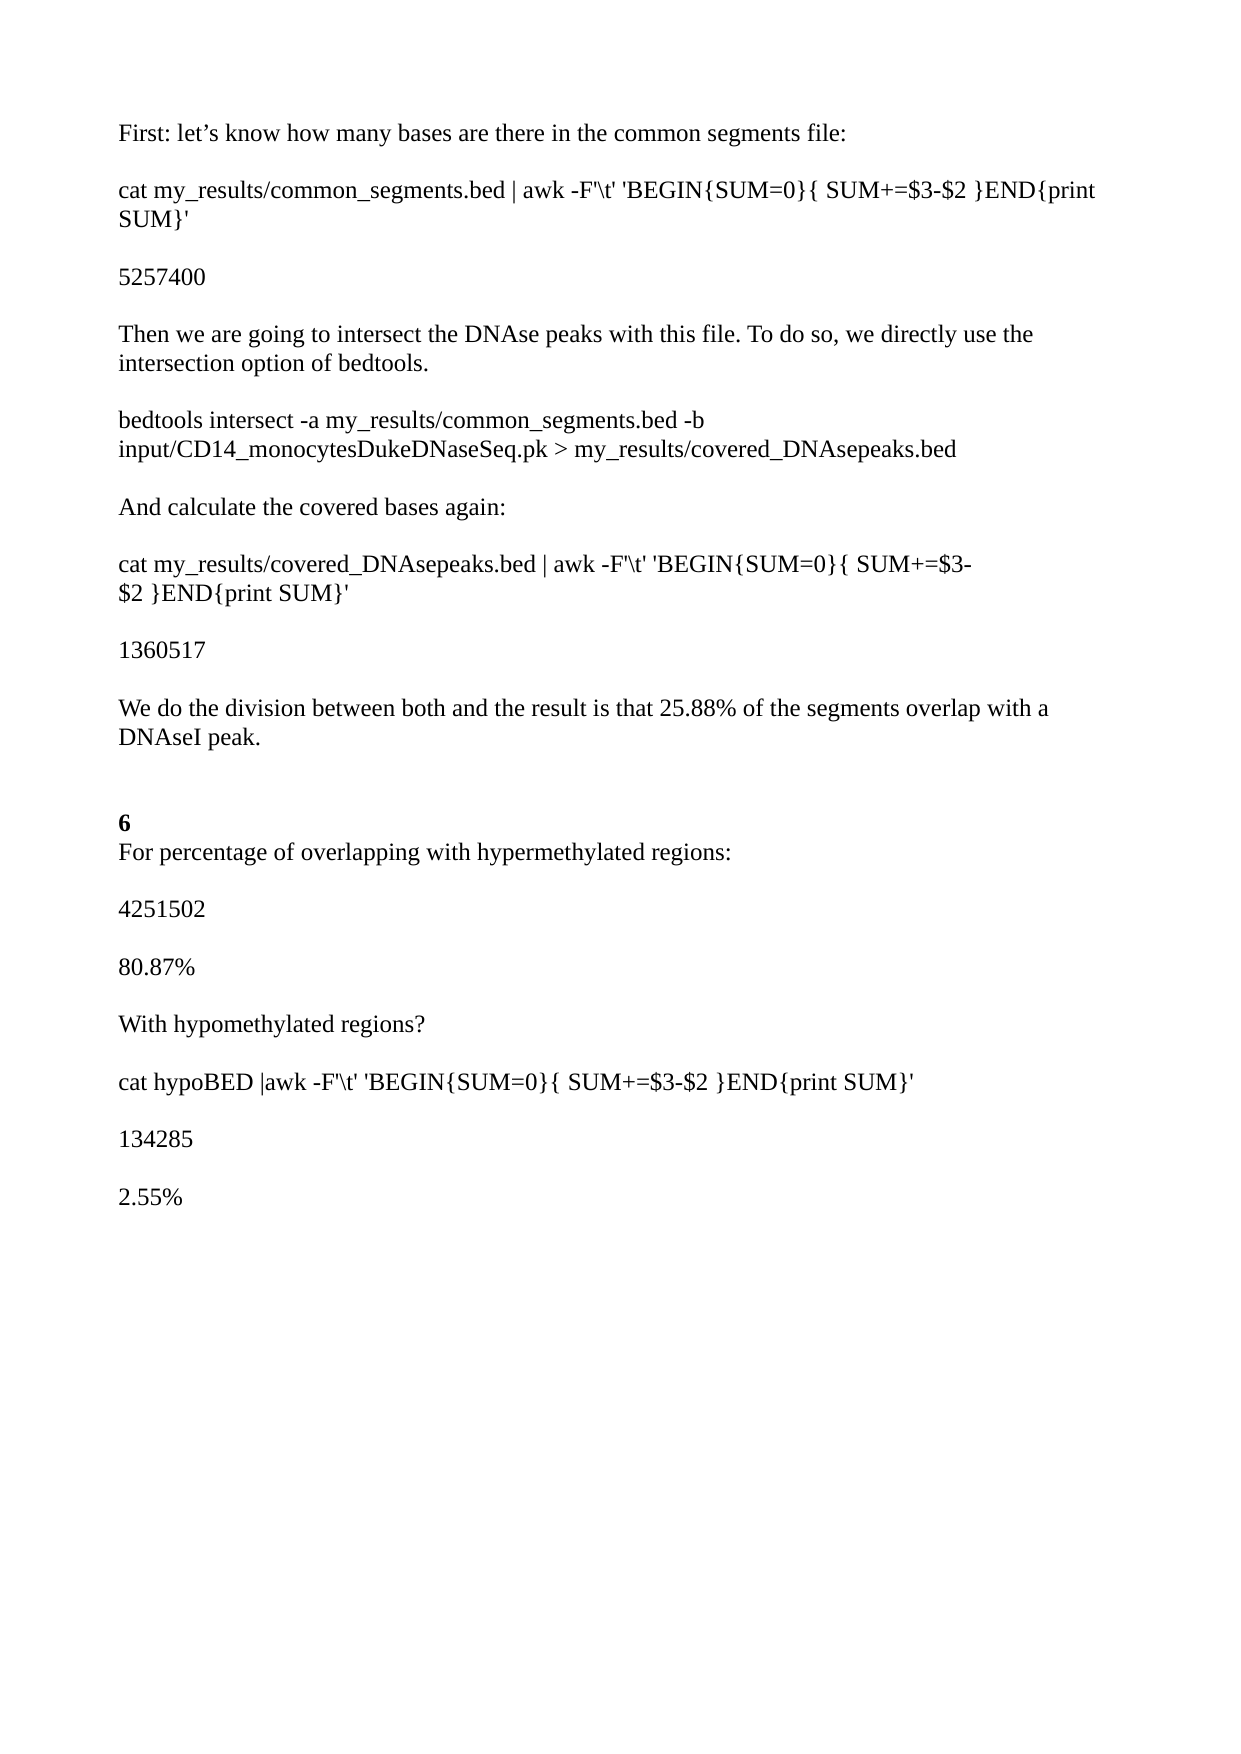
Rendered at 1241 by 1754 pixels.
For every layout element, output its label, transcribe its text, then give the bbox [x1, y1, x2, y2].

text 4251502 [118, 894, 1122, 923]
text With hypomethylated regions? [118, 1009, 1122, 1038]
text 2.55% [118, 1182, 1122, 1211]
text 5257400 [118, 262, 1122, 291]
text bedtools intersect -a my_results/common_segments.bed -b input/CD14_monocytesDukeDNaseSeq.pk > my_results/covered_DNAsepeaks.bed [118, 406, 1122, 463]
text 6 [118, 808, 1122, 837]
text cat my_results/covered_DNAsepeaks.bed | awk -F'\t' 'BEGIN{SUM=0}{ SUM+=$3-$2 }END{print SUM}' [118, 549, 1122, 607]
text 80.87% [118, 952, 1122, 981]
text For percentage of overlapping with hypermethylated regions: [118, 837, 1122, 866]
text We do the division between both and the result is that 25.88% of the segments overlap with a DNAseI peak. [118, 693, 1122, 751]
text And calculate the covered bases again: [118, 492, 1122, 521]
text First: let’s know how many bases are there in the common segments file: [118, 118, 1122, 147]
text 134285 [118, 1124, 1122, 1153]
text 1360517 [118, 636, 1122, 664]
text cat hypoBED |awk -F'\t' 'BEGIN{SUM=0}{ SUM+=$3-$2 }END{print SUM}' [118, 1067, 1122, 1096]
text Then we are going to intersect the DNAse peaks with this file. To do so, we directly use the intersection option of bedtools. [118, 319, 1122, 377]
text cat my_results/common_segments.bed | awk -F'\t' 'BEGIN{SUM=0}{ SUM+=$3-$2 }END{print SUM}' [118, 176, 1122, 233]
